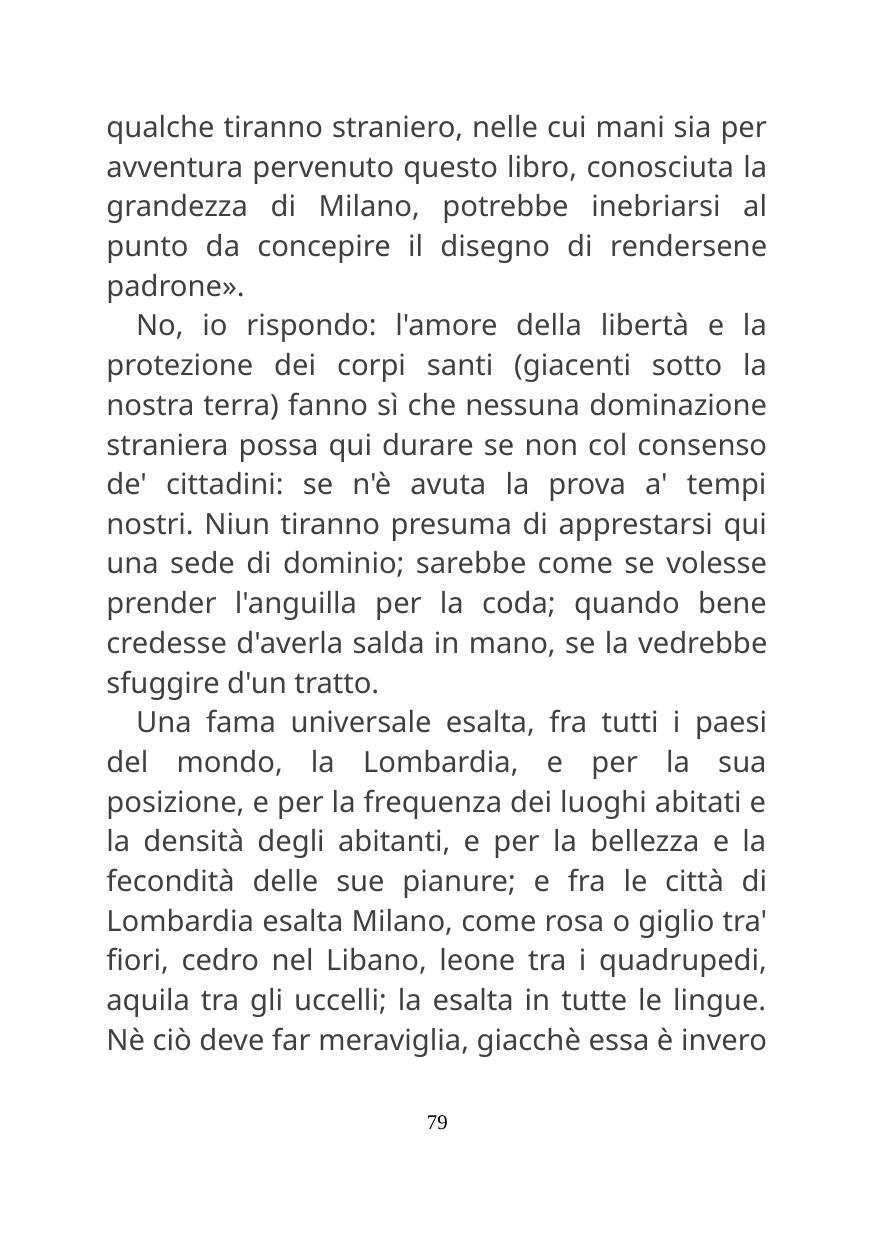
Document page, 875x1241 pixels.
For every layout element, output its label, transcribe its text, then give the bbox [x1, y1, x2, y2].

text No, io rispondo: l'amore della libertà e la protezione dei corpi santi (giacenti sotto la nostra terra) fanno sì che nessuna dominazione straniera possa qui durare se non col consenso de' cittadini: se n'è avuta la prova a' tempi nostri. Niun tiranno presuma di apprestarsi qui una sede di dominio; sarebbe come se volesse prender l'anguilla per la coda; quando bene credesse d'averla salda in mano, se la vedrebbe sfuggire d'un tratto. [106, 305, 768, 702]
text Una fama universale esalta, fra tutti i paesi del mondo, la Lombardia, e per la sua posizione, e per la frequenza dei luoghi abitati e la densità degli abitanti, e per la bellezza e la fecondità delle sue pianure; e fra le città di Lombardia esalta Milano, come rosa o giglio tra' fiori, cedro nel Libano, leone tra i quadrupedi, aquila tra gli uccelli; la esalta in tutte le lingue. Nè ciò deve far meraviglia, giacchè essa è invero [106, 702, 768, 1059]
text qualche tiranno straniero, nelle cui mani sia per avventura pervenuto questo libro, conosciuta la grandezza di Milano, potrebbe inebriarsi al punto da concepire il disegno di rendersene padrone». [106, 106, 768, 305]
